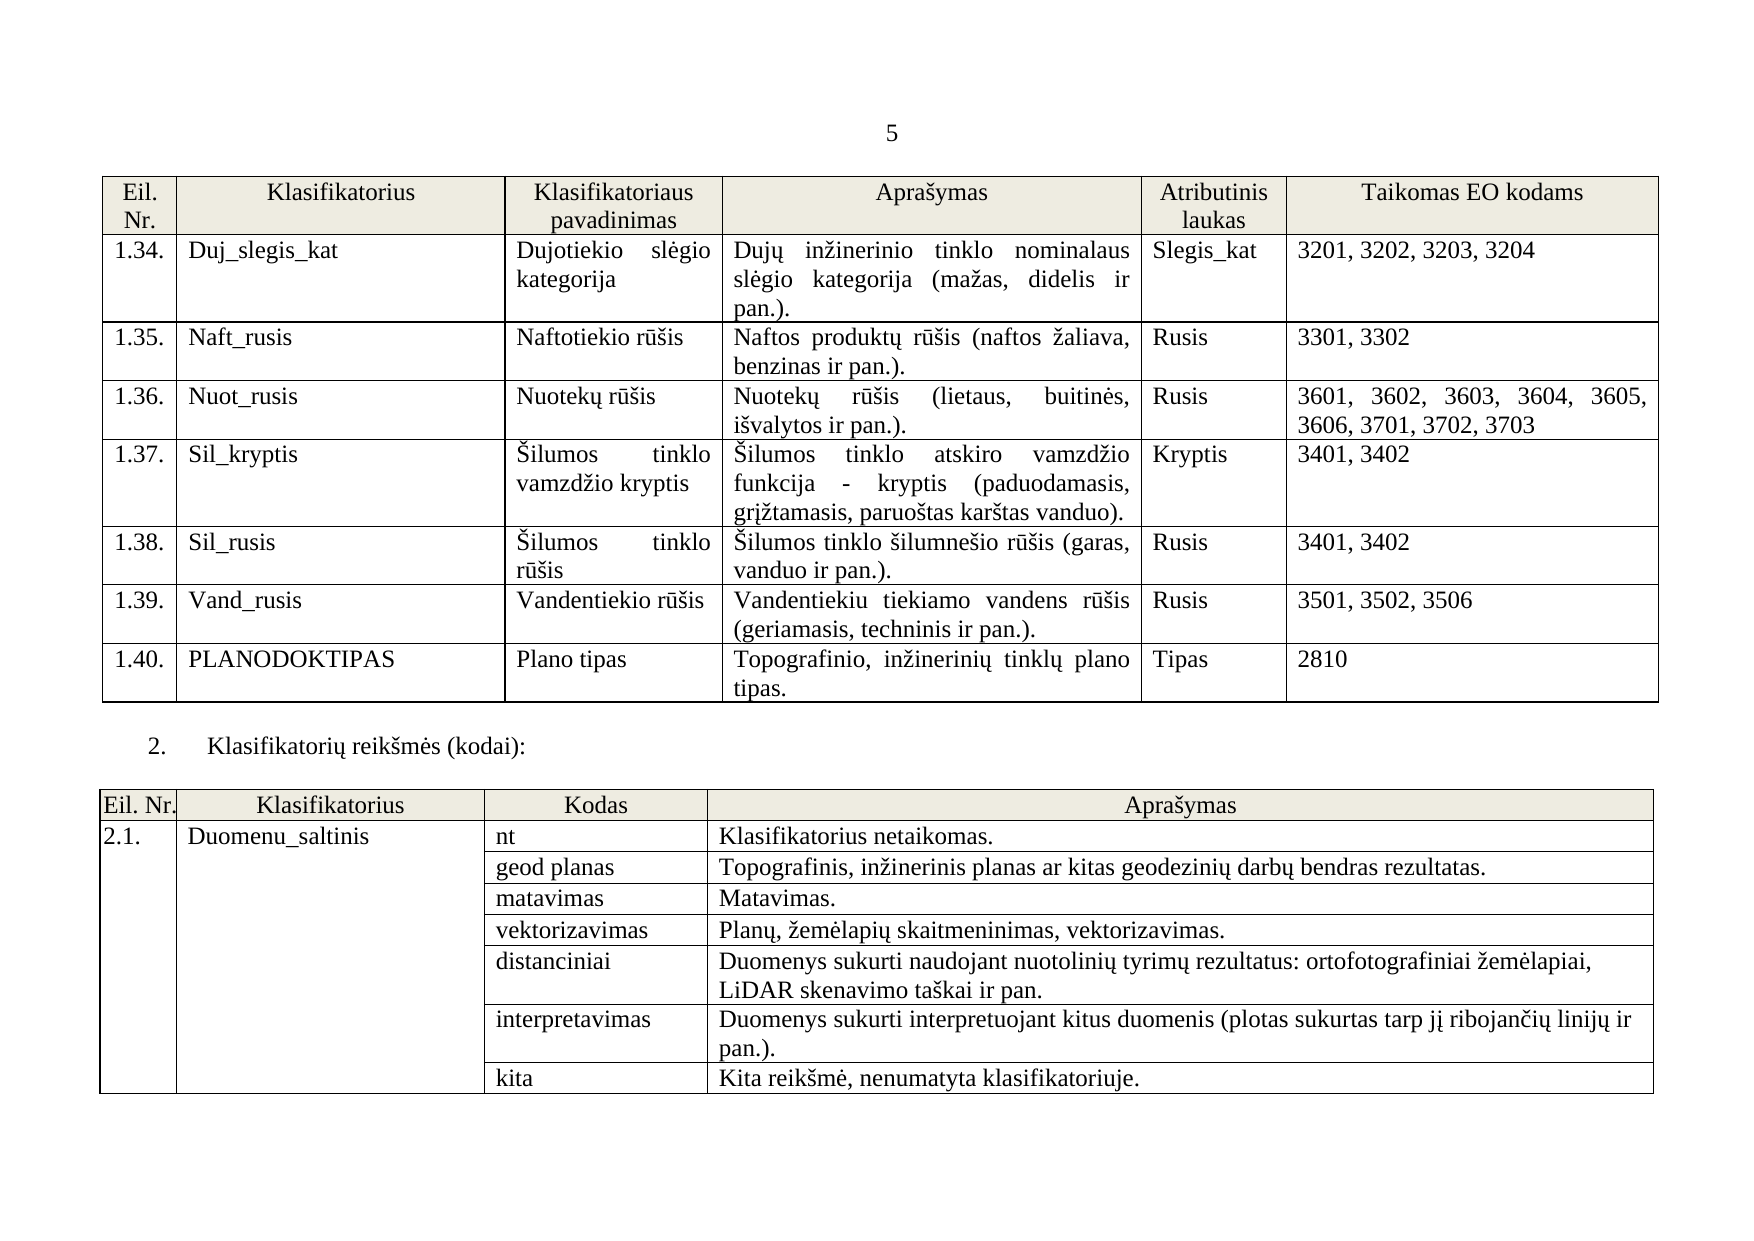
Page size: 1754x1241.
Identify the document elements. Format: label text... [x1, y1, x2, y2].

table_header Aprašymas [708, 790, 1653, 820]
table_header Aprašymas [723, 177, 1141, 234]
table_header Taikomas EO kodams [1287, 177, 1658, 234]
text 2. Klasifikatorių reikšmės (kodai): [89, 731, 1695, 760]
table_cell geod planas [485, 852, 707, 882]
table_cell Šilumos tinklo atskiro vamzdžio funkcija - kryptis (paduodamasis, grįžtamasis, paruoštas karštas vanduo). [723, 440, 1141, 526]
table_cell Duomenys sukurti interpretuojant kitus duomenis (plotas sukurtas tarp jį ribojančių linijų ir pan.). [708, 1005, 1653, 1062]
table_cell Rusis [1142, 381, 1286, 438]
table_cell Naftos produktų rūšis (naftos žaliava, benzinas ir pan.). [723, 323, 1141, 380]
table_cell nt [485, 821, 707, 851]
table_cell 3401, 3402 [1287, 527, 1658, 584]
table_header Atributinis laukas [1142, 177, 1286, 234]
table_header Kodas [485, 790, 707, 820]
table_cell interpretavimas [485, 1005, 707, 1062]
table_cell Nuot_rusis [177, 381, 504, 438]
table_cell PLANODOKTIPAS [177, 644, 504, 701]
table_header [1694, 789, 1717, 1094]
table_cell Vandentiekio rūšis [506, 585, 722, 643]
table_cell 1.40. [103, 644, 176, 701]
table_cell 3401, 3402 [1287, 440, 1658, 526]
table_cell Topografinis, inžinerinis planas ar kitas geodezinių darbų bendras rezultatas. [708, 852, 1653, 882]
table_cell Duomenys sukurti naudojant nuotolinių tyrimų rezultatus: ortofotografiniai žemėlapiai, LiDAR skenavimo taškai ir pan. [708, 946, 1653, 1003]
table_cell kita [485, 1063, 707, 1093]
table_cell 3201, 3202, 3203, 3204 [1287, 235, 1658, 321]
table_cell Sil_kryptis [177, 440, 504, 526]
table_cell 1.35. [103, 323, 176, 380]
table_header Eil. Nr. [101, 790, 176, 820]
table_cell Plano tipas [506, 644, 722, 701]
table_cell Naftotiekio rūšis [506, 323, 722, 380]
table_cell Dujų inžinerinio tinklo nominalaus slėgio kategorija (mažas, didelis ir pan.). [723, 235, 1141, 321]
table_header Eil. Nr. [103, 177, 176, 234]
table_cell 1.37. [103, 440, 176, 526]
table_header Klasifikatoriaus pavadinimas [506, 177, 722, 234]
table_cell Sil_rusis [177, 527, 504, 584]
table_header [1671, 789, 1694, 1094]
table_cell Topografinio, inžinerinių tinklų plano tipas. [723, 644, 1141, 701]
table_cell Šilumos tinklo rūšis [506, 527, 722, 584]
table_cell 3301, 3302 [1287, 323, 1658, 380]
table_cell Nuotekų rūšis (lietaus, buitinės, išvalytos ir pan.). [723, 381, 1141, 438]
table_cell Vand_rusis [177, 585, 504, 643]
table_cell 1.34. [103, 235, 176, 321]
table_cell Klasifikatorius netaikomas. [708, 821, 1653, 851]
table_cell Rusis [1142, 323, 1286, 380]
table_cell Tipas [1142, 644, 1286, 701]
table_cell Matavimas. [708, 884, 1653, 914]
table_cell Naft_rusis [177, 323, 504, 380]
table_cell Duj_slegis_kat [177, 235, 504, 321]
table_cell 2810 [1287, 644, 1658, 701]
table_cell Rusis [1142, 585, 1286, 643]
table_cell Kryptis [1142, 440, 1286, 526]
table_cell 3601, 3602, 3603, 3604, 3605, 3606, 3701, 3702, 3703 [1287, 381, 1658, 438]
table_header Klasifikatorius [177, 790, 484, 820]
table_cell Vandentiekiu tiekiamo vandens rūšis (geriamasis, techninis ir pan.). [723, 585, 1141, 643]
table_cell vektorizavimas [485, 915, 707, 945]
table_cell Planų, žemėlapių skaitmeninimas, vektorizavimas. [708, 915, 1653, 945]
table_cell Šilumos tinklo šilumnešio rūšis (garas, vanduo ir pan.). [723, 527, 1141, 584]
table_cell 1.39. [103, 585, 176, 643]
table_cell 3501, 3502, 3506 [1287, 585, 1658, 643]
table_cell 2.1. [101, 821, 176, 1093]
table_cell Duomenu_saltinis [177, 821, 484, 1093]
table_cell distanciniai [485, 946, 707, 1003]
table_cell Rusis [1142, 527, 1286, 584]
table_header [1654, 789, 1671, 1094]
table_header Klasifikatorius [177, 177, 504, 234]
table_header [89, 789, 99, 1094]
table_cell Nuotekų rūšis [506, 381, 722, 438]
table_cell 1.38. [103, 527, 176, 584]
table_cell 1.36. [103, 381, 176, 438]
table_cell Šilumos tinklo vamzdžio kryptis [506, 440, 722, 526]
table_cell Slegis_kat [1142, 235, 1286, 321]
table_cell Dujotiekio slėgio kategorija [506, 235, 722, 321]
table_cell matavimas [485, 884, 707, 914]
table_cell Kita reikšmė, nenumatyta klasifikatoriuje. [708, 1063, 1653, 1093]
